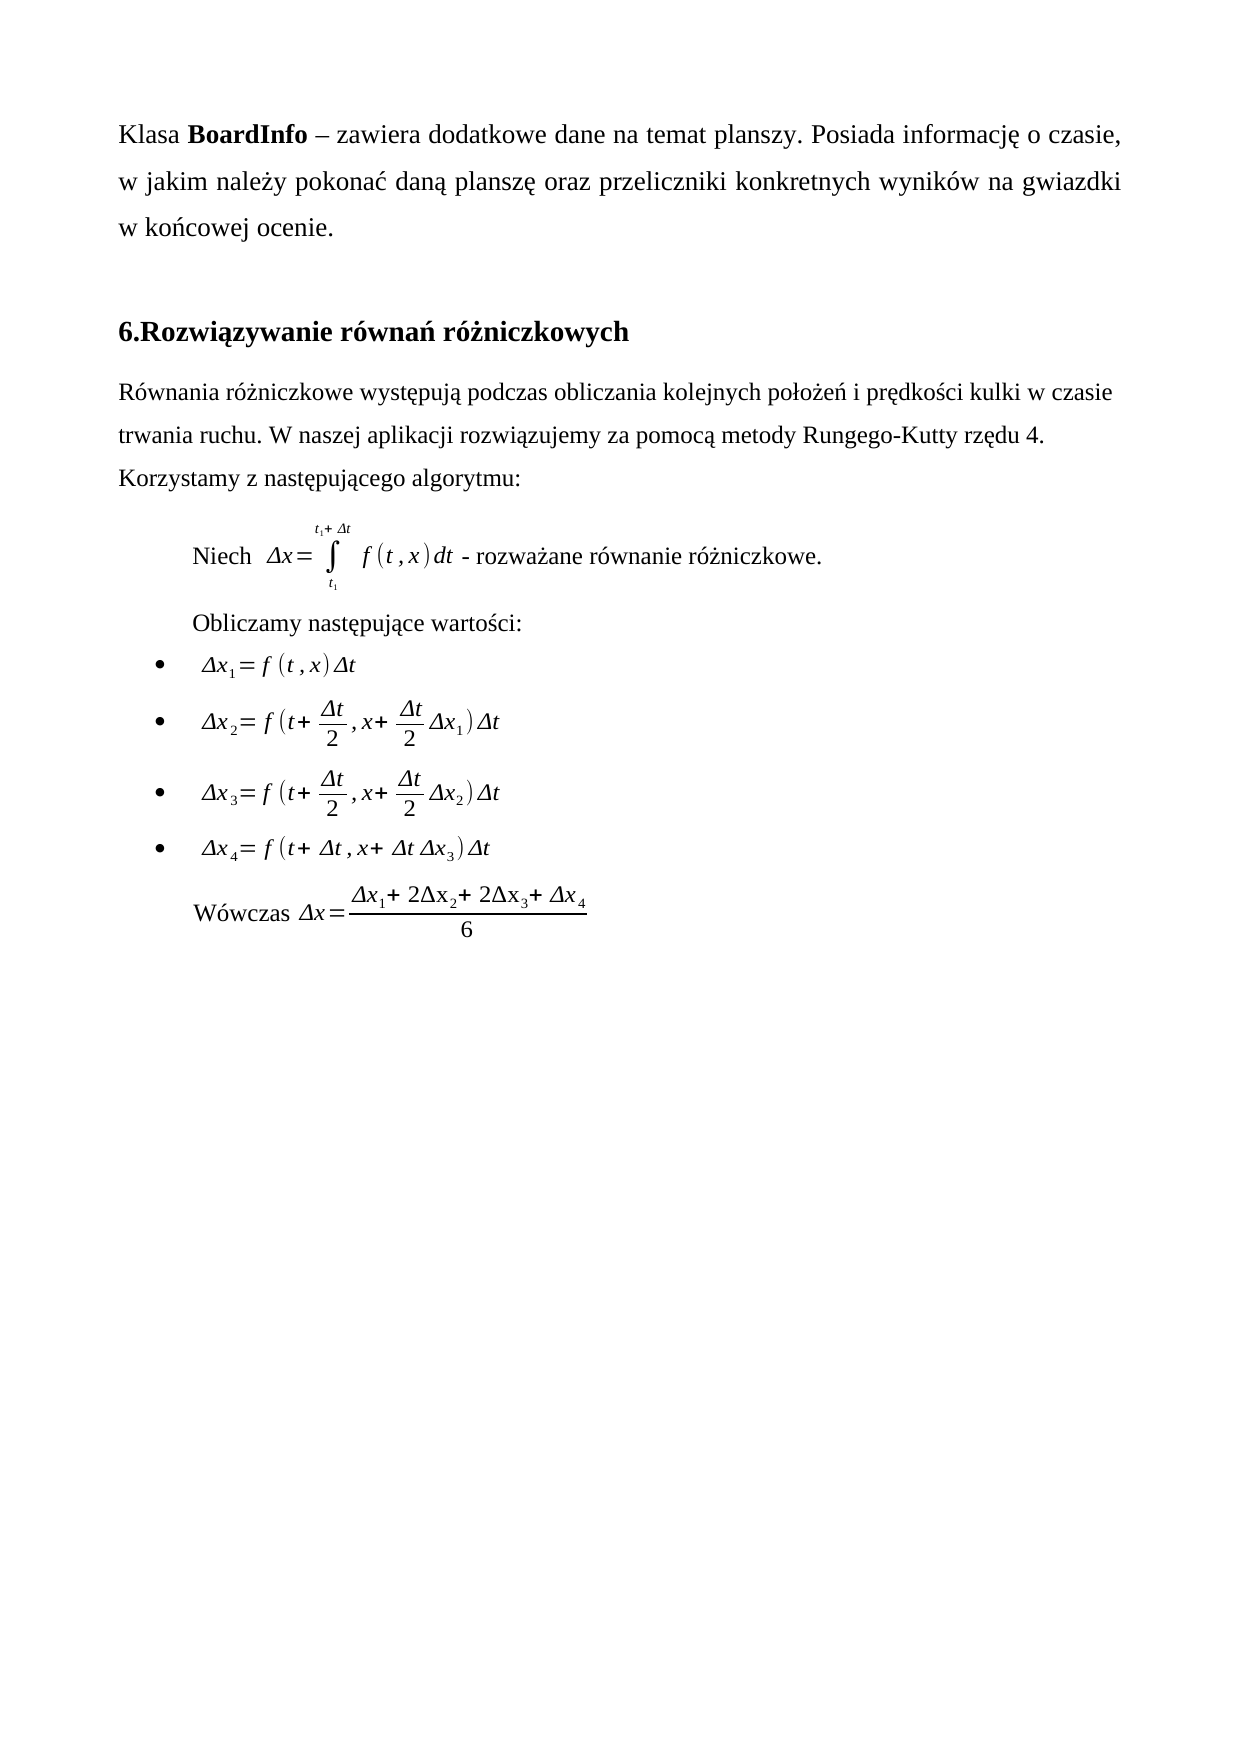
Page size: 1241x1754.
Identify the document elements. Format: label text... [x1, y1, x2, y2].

list Wówczas [156, 835, 1122, 943]
text 6.Rozwiązywanie równań różniczkowych [118, 314, 1122, 347]
text Równania różniczkowe występują podczas obliczania kolejnych położeń i prędkości kulki w czasie trwania ruchu. W naszej aplikacji rozwiązujemy za pomocą metody Rungego-Kutty rzędu 4. Korzystamy z następującego algorytmu: [118, 377, 1122, 492]
text Klasa BoardInfo – zawiera dodatkowe dane na temat planszy. Posiada informację o czasie, w jakim należy pokonać daną planszę oraz przeliczniki konkretnych wyników na gwiazdki w końcowej ocenie. [118, 118, 1122, 243]
text Niech - rozważane równanie różniczkowe. Obliczamy następujące wartości: [118, 518, 1122, 637]
